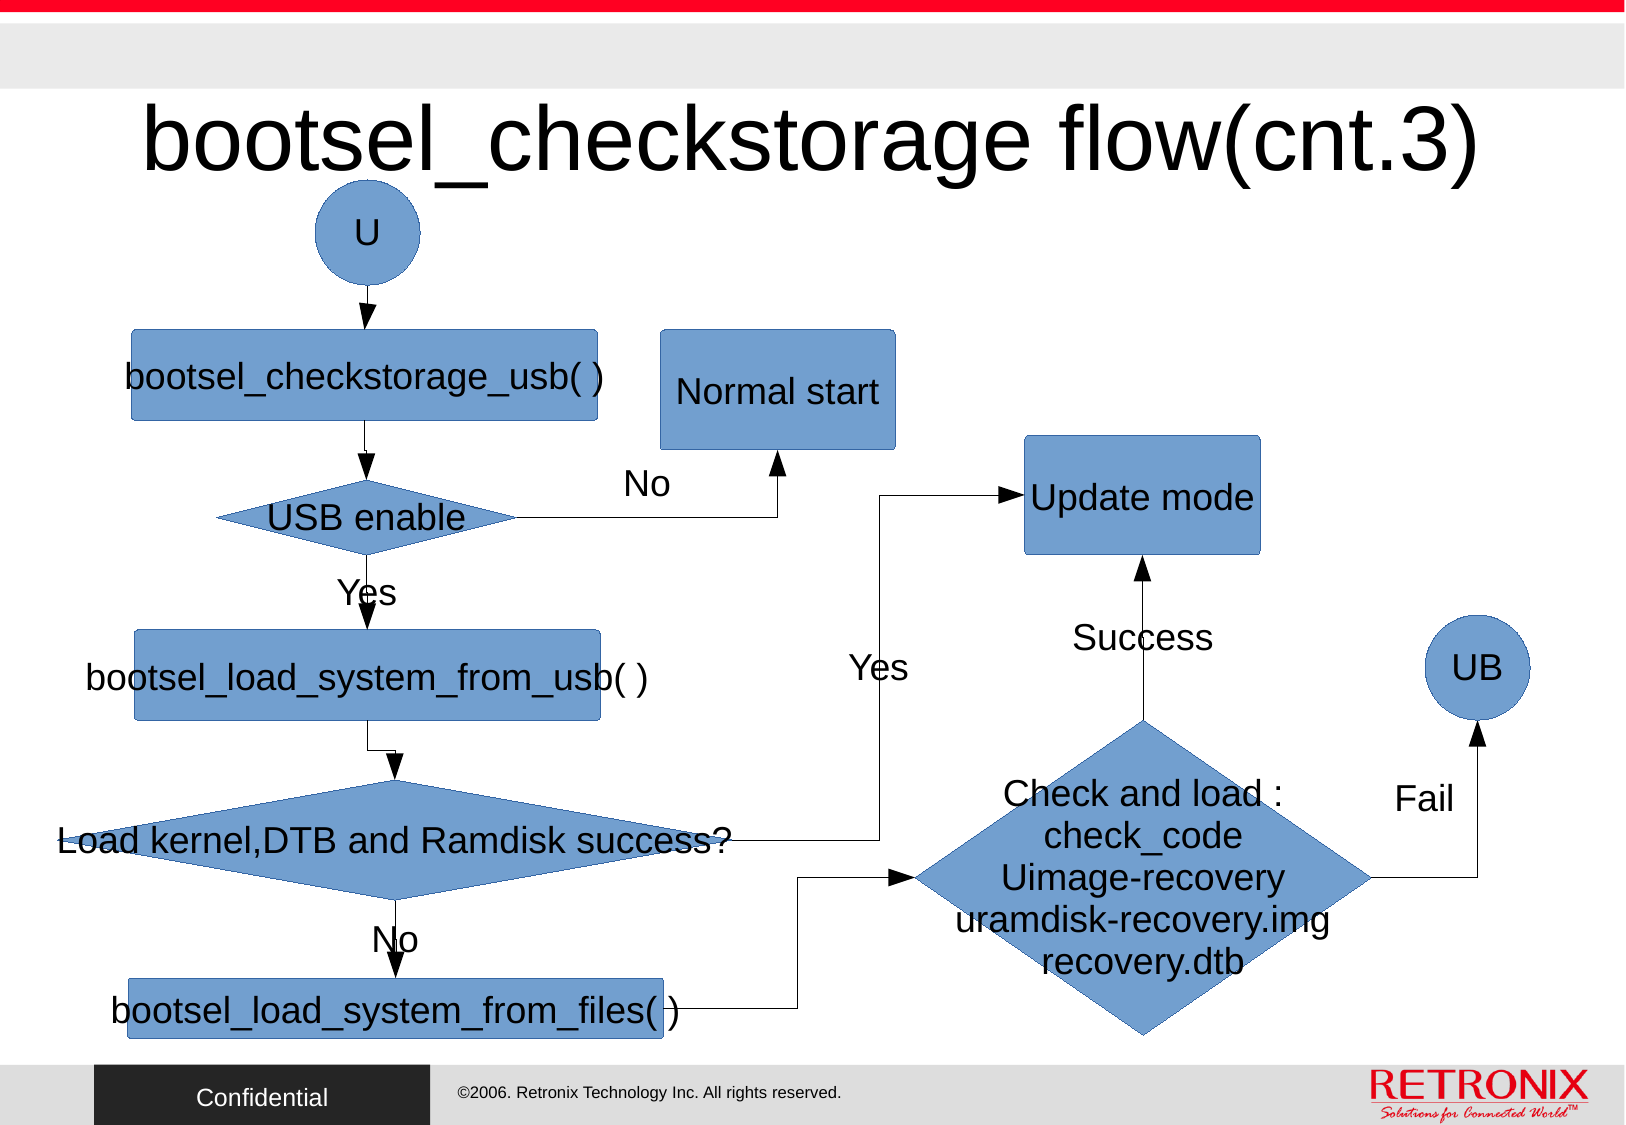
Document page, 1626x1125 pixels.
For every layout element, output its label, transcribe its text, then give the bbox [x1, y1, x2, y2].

text_box bootsel_load_system_from_usb( ) [134, 629, 601, 721]
text_box Normal start [660, 329, 896, 450]
text_box U [315, 179, 421, 286]
picture [1367, 1067, 1592, 1125]
title bootsel_checkstorage flow(cnt.3) [81, 44, 1544, 233]
text_box Check and load : check_code Uimage-recovery uramdisk-recovery.img recovery.dtb [915, 720, 1371, 1036]
text_box UB [1425, 615, 1531, 721]
text_box bootsel_load_system_from_files( ) [127, 978, 664, 1039]
text_box Load kernel,DTB and Ramdisk success? [92, 826, 133, 852]
text_box Load kernel,DTB and Ramdisk success? [130, 780, 705, 901]
text_box bootsel_checkstorage_usb( ) [131, 329, 598, 421]
text_box USB enable [216, 479, 517, 555]
text_box Update mode [1024, 435, 1261, 555]
